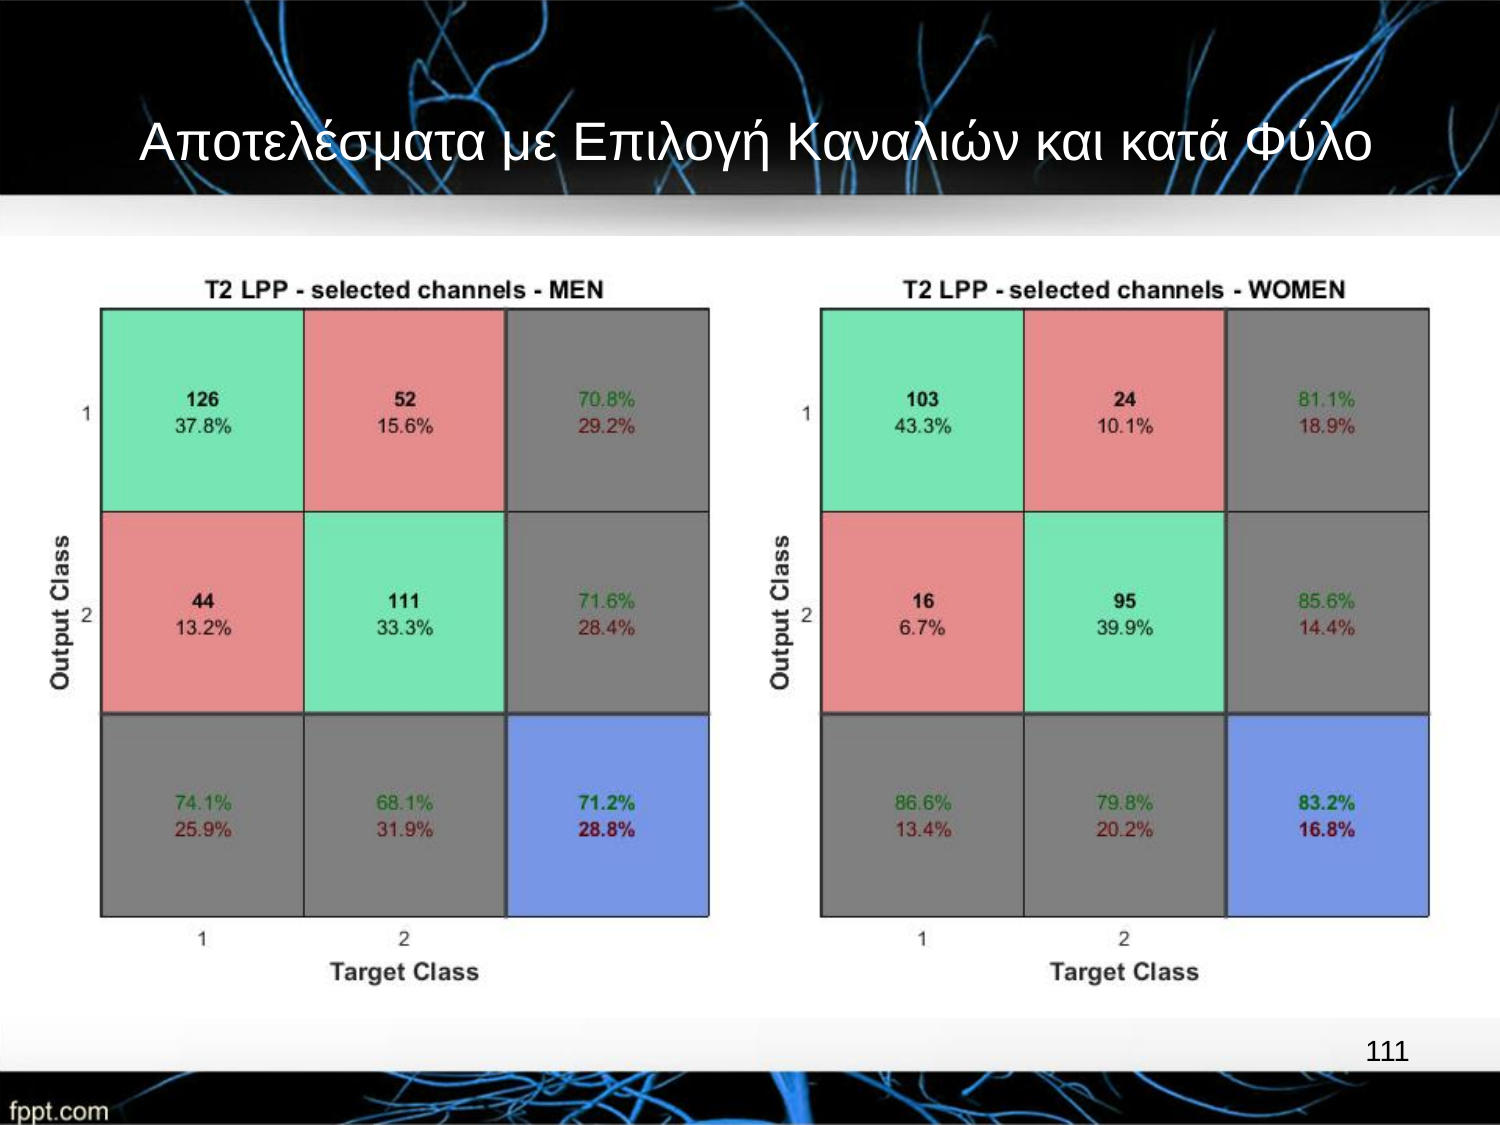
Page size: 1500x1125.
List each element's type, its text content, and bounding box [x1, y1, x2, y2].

picture [0, 0, 1500, 1125]
title Αποτελέσματα με Επιλογή Καναλιών και κατά Φύλο [82, 45, 1433, 233]
